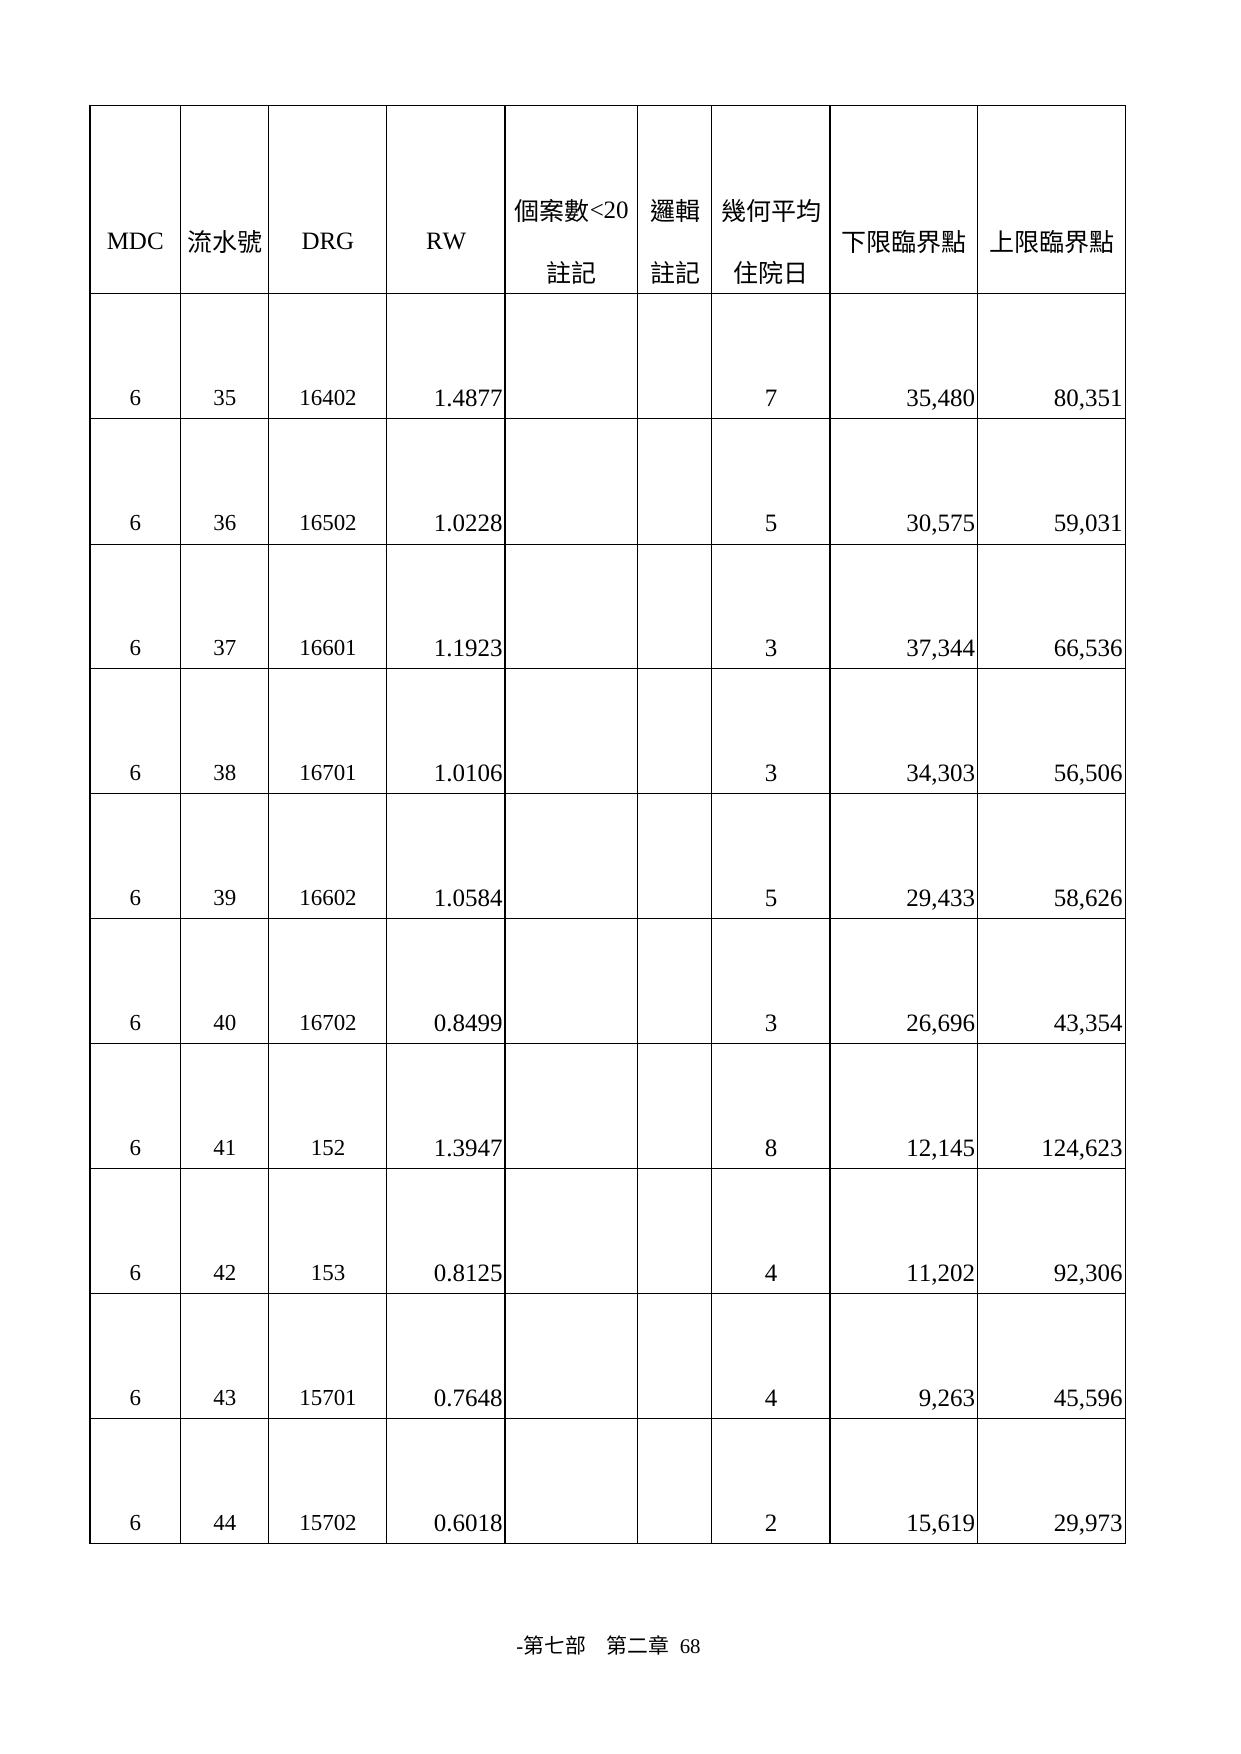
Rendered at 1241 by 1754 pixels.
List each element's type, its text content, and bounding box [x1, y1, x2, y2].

table_cell 37,344 [831, 545, 977, 668]
table_cell 15701 [269, 1294, 386, 1418]
table_cell [506, 669, 637, 793]
table_cell [506, 794, 637, 918]
table_header 流水號 [181, 106, 268, 293]
table_cell 6 [91, 794, 180, 918]
table_cell 12,145 [831, 1044, 977, 1168]
table_cell [638, 545, 711, 668]
table_cell 1.0106 [387, 669, 504, 793]
table_cell [506, 1169, 637, 1293]
table_header 下限臨界點 [831, 106, 977, 293]
table_cell 124,623 [978, 1044, 1125, 1168]
table_cell 35,480 [831, 294, 977, 418]
table_cell [506, 294, 637, 418]
table_cell 43 [181, 1294, 268, 1418]
table_cell 34,303 [831, 669, 977, 793]
table_cell 42 [181, 1169, 268, 1293]
table_cell 1.0584 [387, 794, 504, 918]
table_cell 30,575 [831, 419, 977, 543]
table_cell 37 [181, 545, 268, 668]
table_cell [506, 545, 637, 668]
table_cell 39 [181, 794, 268, 918]
table_cell [506, 1294, 637, 1418]
table_cell 2 [712, 1419, 829, 1543]
table_cell [506, 1419, 637, 1543]
table_header MDC [91, 106, 180, 293]
table_cell 0.8125 [387, 1169, 504, 1293]
table_cell 44 [181, 1419, 268, 1543]
table_cell 16602 [269, 794, 386, 918]
table_cell [638, 1419, 711, 1543]
table_cell 36 [181, 419, 268, 543]
table_cell 35 [181, 294, 268, 418]
table_cell 26,696 [831, 919, 977, 1043]
table_cell 4 [712, 1294, 829, 1418]
table_cell [506, 919, 637, 1043]
table_cell [638, 669, 711, 793]
table_cell 3 [712, 669, 829, 793]
table_cell 16702 [269, 919, 386, 1043]
table_cell 29,433 [831, 794, 977, 918]
table_cell 16402 [269, 294, 386, 418]
table_cell 29,973 [978, 1419, 1125, 1543]
table_cell 1.3947 [387, 1044, 504, 1168]
table_cell 11,202 [831, 1169, 977, 1293]
table_cell 153 [269, 1169, 386, 1293]
table_cell 80,351 [978, 294, 1125, 418]
table_cell 6 [91, 419, 180, 543]
table_cell 3 [712, 919, 829, 1043]
table_cell 38 [181, 669, 268, 793]
table_cell 15,619 [831, 1419, 977, 1543]
table_cell 152 [269, 1044, 386, 1168]
table_cell 7 [712, 294, 829, 418]
table_cell 41 [181, 1044, 268, 1168]
table_cell [506, 1044, 637, 1168]
table_header DRG [269, 106, 386, 293]
table_cell 59,031 [978, 419, 1125, 543]
table_cell [638, 1044, 711, 1168]
table_cell 56,506 [978, 669, 1125, 793]
table_cell [638, 794, 711, 918]
table_cell 92,306 [978, 1169, 1125, 1293]
table_header 上限臨界點 [978, 106, 1125, 293]
table_header 幾何平均住院日 [712, 106, 829, 293]
table_cell [638, 419, 711, 543]
table_cell 6 [91, 545, 180, 668]
table_cell 4 [712, 1169, 829, 1293]
table_cell 6 [91, 1044, 180, 1168]
table_cell 0.6018 [387, 1419, 504, 1543]
table_cell [638, 294, 711, 418]
table_cell 6 [91, 1419, 180, 1543]
table_cell [638, 919, 711, 1043]
table_header 邏輯註記 [638, 106, 711, 293]
table_cell 6 [91, 294, 180, 418]
table_cell [506, 419, 637, 543]
table_cell 45,596 [978, 1294, 1125, 1418]
table_cell 66,536 [978, 545, 1125, 668]
table_cell 6 [91, 1294, 180, 1418]
table_cell 9,263 [831, 1294, 977, 1418]
table_cell 6 [91, 919, 180, 1043]
table_cell [638, 1169, 711, 1293]
table_cell 43,354 [978, 919, 1125, 1043]
table_cell 1.0228 [387, 419, 504, 543]
table_cell 0.8499 [387, 919, 504, 1043]
table_cell 5 [712, 419, 829, 543]
table_cell 58,626 [978, 794, 1125, 918]
table_cell 6 [91, 1169, 180, 1293]
table_cell 5 [712, 794, 829, 918]
table_cell 1.4877 [387, 294, 504, 418]
table_header 個案數<20註記 [506, 106, 637, 293]
table_cell 8 [712, 1044, 829, 1168]
table_cell 3 [712, 545, 829, 668]
table_cell 6 [91, 669, 180, 793]
table_cell 0.7648 [387, 1294, 504, 1418]
table_cell 16601 [269, 545, 386, 668]
table_cell 16701 [269, 669, 386, 793]
table_header RW [387, 106, 504, 293]
table_cell 15702 [269, 1419, 386, 1543]
table_cell 40 [181, 919, 268, 1043]
table_cell 1.1923 [387, 545, 504, 668]
table_cell [638, 1294, 711, 1418]
table_cell 16502 [269, 419, 386, 543]
